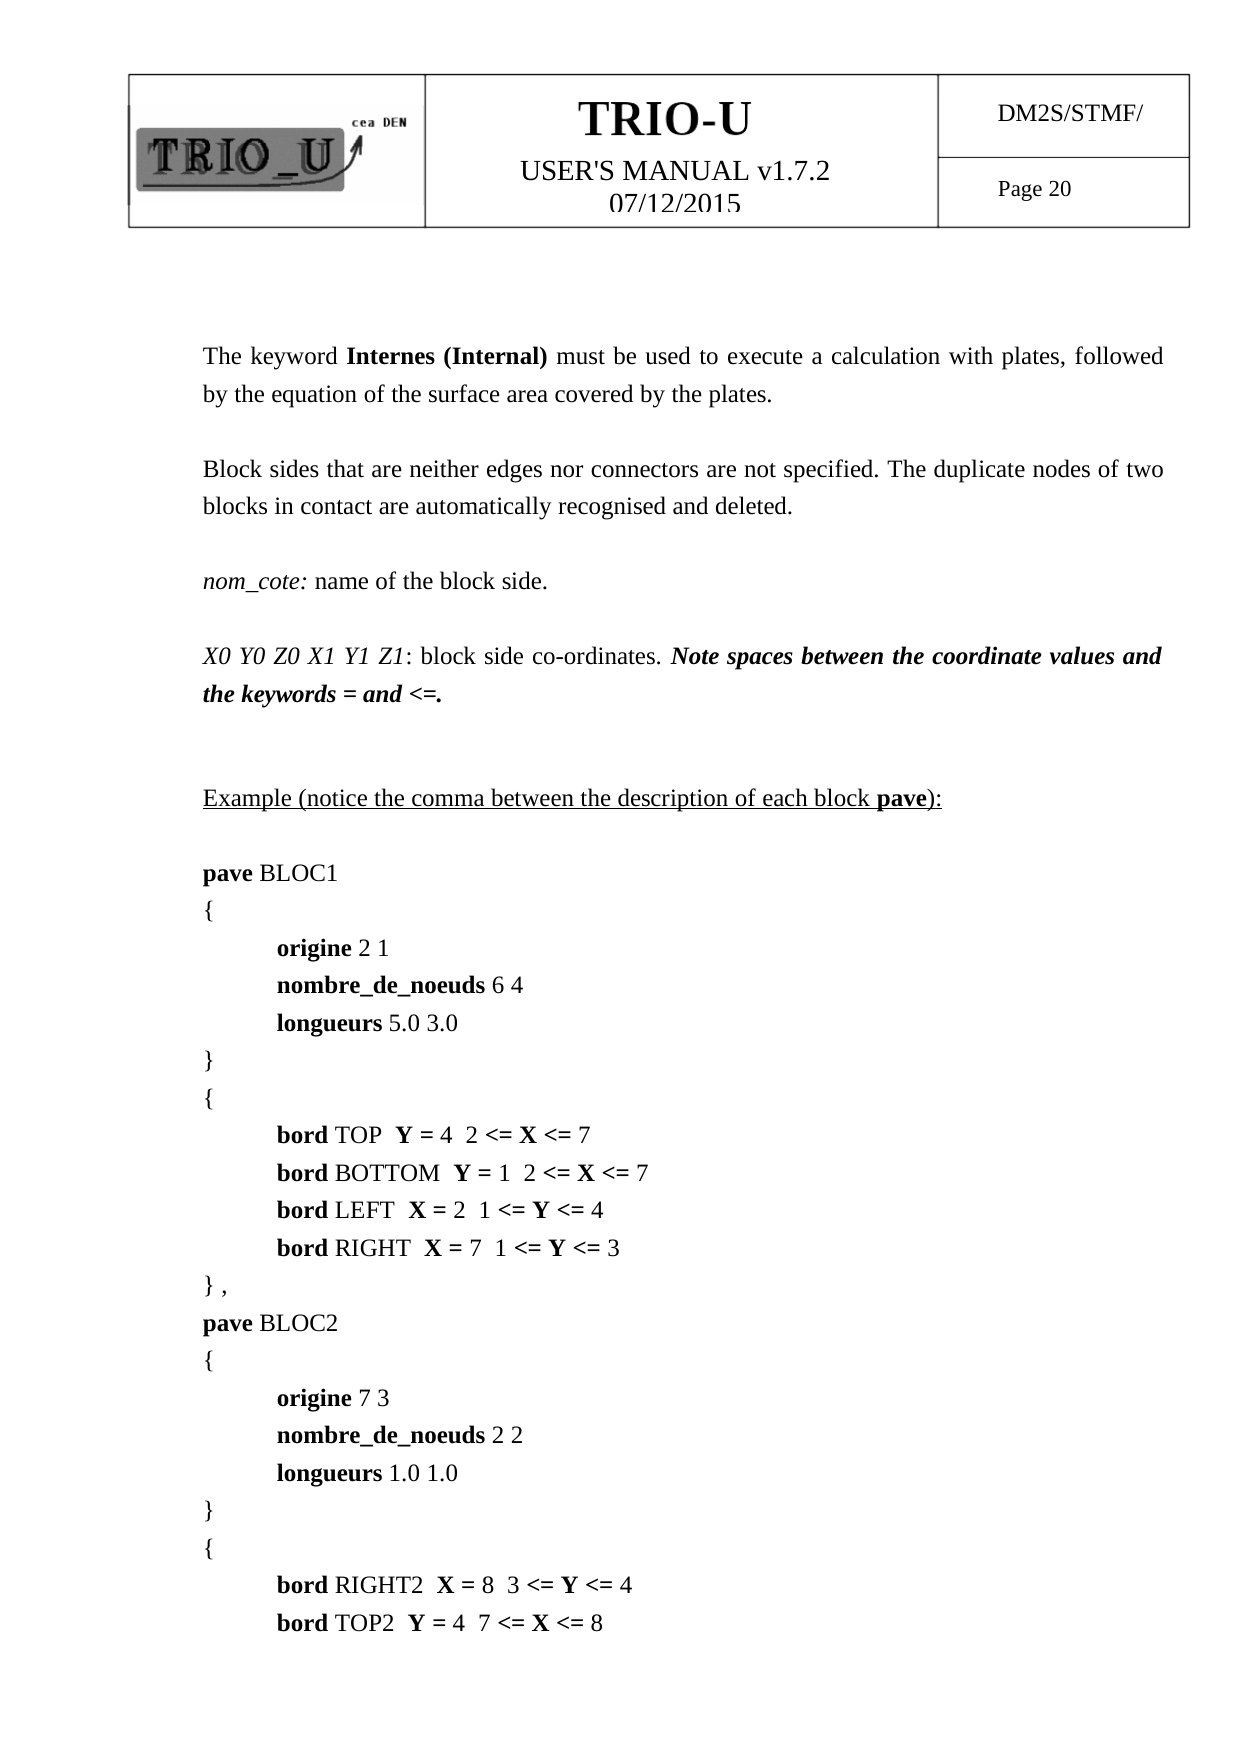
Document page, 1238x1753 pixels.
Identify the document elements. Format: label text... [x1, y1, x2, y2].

text { [203, 1074, 1165, 1112]
text origine 2 1 [203, 924, 1165, 962]
text nombre_de_noeuds 2 2 [203, 1412, 1165, 1449]
text pave BLOC2 [203, 1299, 1165, 1337]
text bord LEFT X = 2 1 <= Y <= 4 [203, 1187, 1165, 1224]
text nom_cote: name of the block side. [203, 558, 1165, 595]
text longueurs 1.0 1.0 [203, 1449, 1165, 1487]
text bord TOP2 Y = 4 7 <= X <= 8 [203, 1599, 1165, 1637]
text longueurs 5.0 3.0 [203, 999, 1165, 1037]
text bord RIGHT2 X = 8 3 <= Y <= 4 [203, 1562, 1165, 1599]
text nombre_de_noeuds 6 4 [203, 962, 1165, 999]
text { [203, 887, 1165, 924]
text } , [203, 1262, 1165, 1299]
text X0 Y0 Z0 X1 Y1 Z1: block side co-ordinates. Note spaces between the coordinate values and the keywords = and <=. [203, 633, 1165, 708]
text bord RIGHT X = 7 1 <= Y <= 3 [203, 1224, 1165, 1262]
text } [203, 1487, 1165, 1524]
text Example (notice the comma between the description of each block pave): [203, 774, 1165, 812]
text { [203, 1524, 1165, 1562]
text } [203, 1037, 1165, 1074]
text origine 7 3 [203, 1374, 1165, 1412]
text Block sides that are neither edges nor connectors are not specified. The duplicate nodes of two blocks in contact are automatically recognised and deleted. [203, 445, 1165, 520]
text pave BLOC1 [203, 849, 1165, 887]
text bord TOP Y = 4 2 <= X <= 7 [203, 1112, 1165, 1149]
text { [203, 1337, 1165, 1374]
text bord BOTTOM Y = 1 2 <= X <= 7 [203, 1149, 1165, 1187]
text The keyword Internes (Internal) must be used to execute a calculation with plates, followed by the equation of the surface area covered by the plates. [203, 333, 1165, 408]
